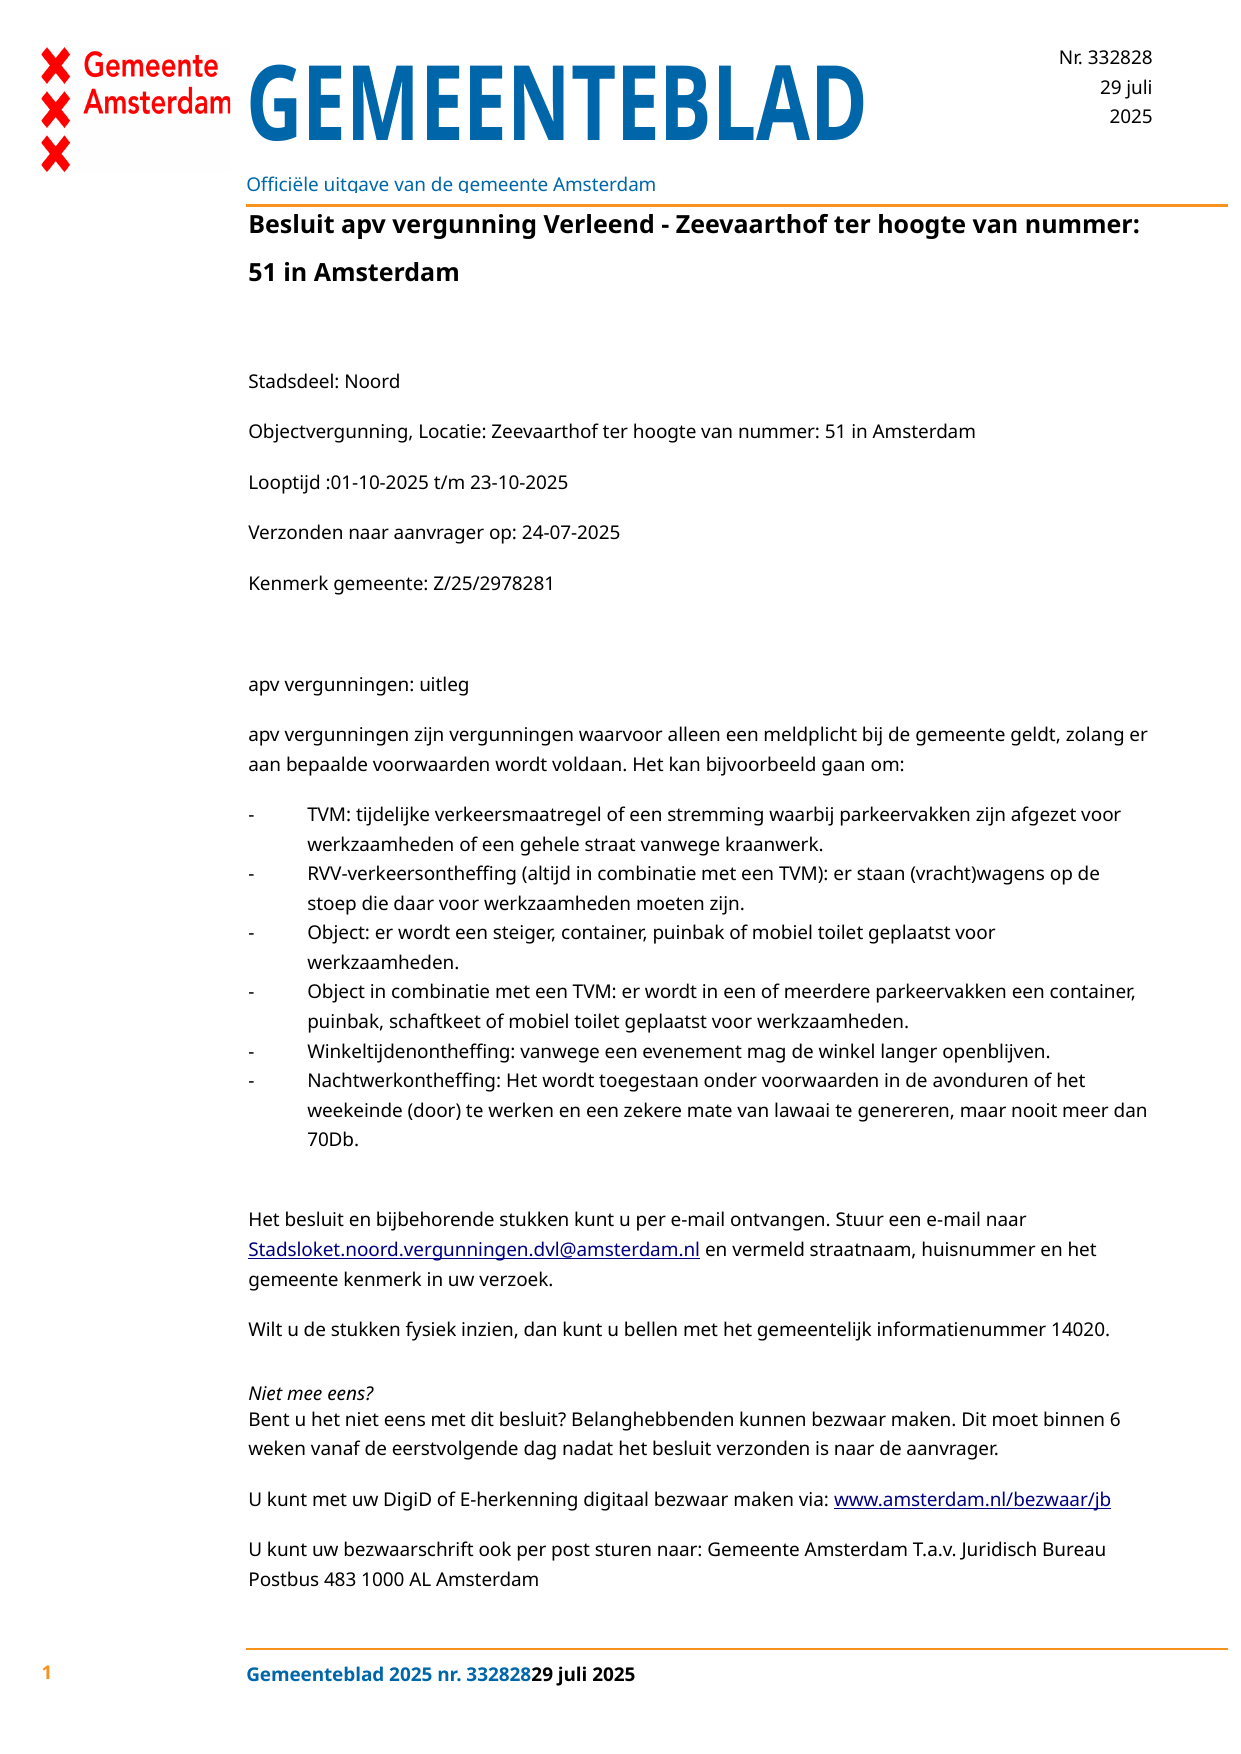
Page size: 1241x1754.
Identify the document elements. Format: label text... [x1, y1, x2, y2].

text Verzonden naar aanvrager op: 24-07-2025 [248, 519, 1152, 545]
text Bent u het niet eens met dit besluit? Belanghebbenden kunnen bezwaar maken. Dit moet binnen 6 weken vanaf de eerstvolgende dag nadat het besluit verzonden is naar de aanvrager. [248, 1406, 1152, 1461]
list RVV-verkeersontheffing (altijd in combinatie met een TVM): er staan (vracht)wagens op de stoep die daar voor werkzaamheden moeten zijn. [248, 860, 1152, 916]
text Wilt u de stukken fysiek inzien, dan kunt u bellen met het gemeentelijk informatienummer 14020. [248, 1316, 1152, 1342]
list Winkeltijdenontheffing: vanwege een evenement mag de winkel langer openblijven. [248, 1038, 1152, 1064]
text Besluit apv vergunning Verleend - Zeevaarthof ter hoogte van nummer: 51 in Amsterdam [248, 207, 1152, 288]
text Niet mee eens? [248, 1380, 1152, 1406]
text Het besluit en bijbehorende stukken kunt u per e-mail ontvangen. Stuur een e-mail naar Stadsloket.noord.vergunningen.dvl@amsterdam.nl en vermeld straatnaam, huisnummer en het gemeente kenmerk in uw verzoek. [248, 1207, 1152, 1292]
text U kunt uw bezwaarschrift ook per post sturen naar: Gemeente Amsterdam T.a.v. Juridisch Bureau Postbus 483 1000 AL Amsterdam [248, 1536, 1152, 1592]
text apv vergunningen zijn vergunningen waarvoor alleen een meldplicht bij de gemeente geldt, zolang er aan bepaalde voorwaarden wordt voldaan. Het kan bijvoorbeeld gaan om: [248, 721, 1152, 777]
picture [41, 47, 231, 172]
text Looptijd :01-10-2025 t/m 23-10-2025 [248, 469, 1152, 495]
text Objectvergunning, Locatie: Zeevaarthof ter hoogte van nummer: 51 in Amsterdam [248, 419, 1152, 444]
text Kenmerk gemeente: Z/25/2978281 [248, 570, 1152, 596]
text Stadsdeel: Noord [248, 368, 1152, 394]
list Object in combinatie met een TVM: er wordt in een of meerdere parkeervakken een container, puinbak, schaftkeet of mobiel toilet geplaatst voor werkzaamheden. [248, 979, 1152, 1034]
list Object: er wordt een steiger, container, puinbak of mobiel toilet geplaatst voor werkzaamheden. [248, 919, 1152, 975]
list Nachtwerkontheffing: Het wordt toegestaan onder voorwaarden in de avonduren of het weekeinde (door) te werken en een zekere mate van lawaai te genereren, maar nooit meer dan 70Db. [248, 1067, 1152, 1152]
text apv vergunningen: uitleg [248, 671, 1152, 697]
list TVM: tijdelijke verkeersmaatregel of een stremming waarbij parkeervakken zijn afgezet voor werkzaamheden of een gehele straat vanwege kraanwerk. [248, 801, 1152, 857]
text U kunt met uw DigiD of E-herkenning digitaal bezwaar maken via: www.amsterdam.nl/bezwaar/jb [248, 1486, 1152, 1512]
